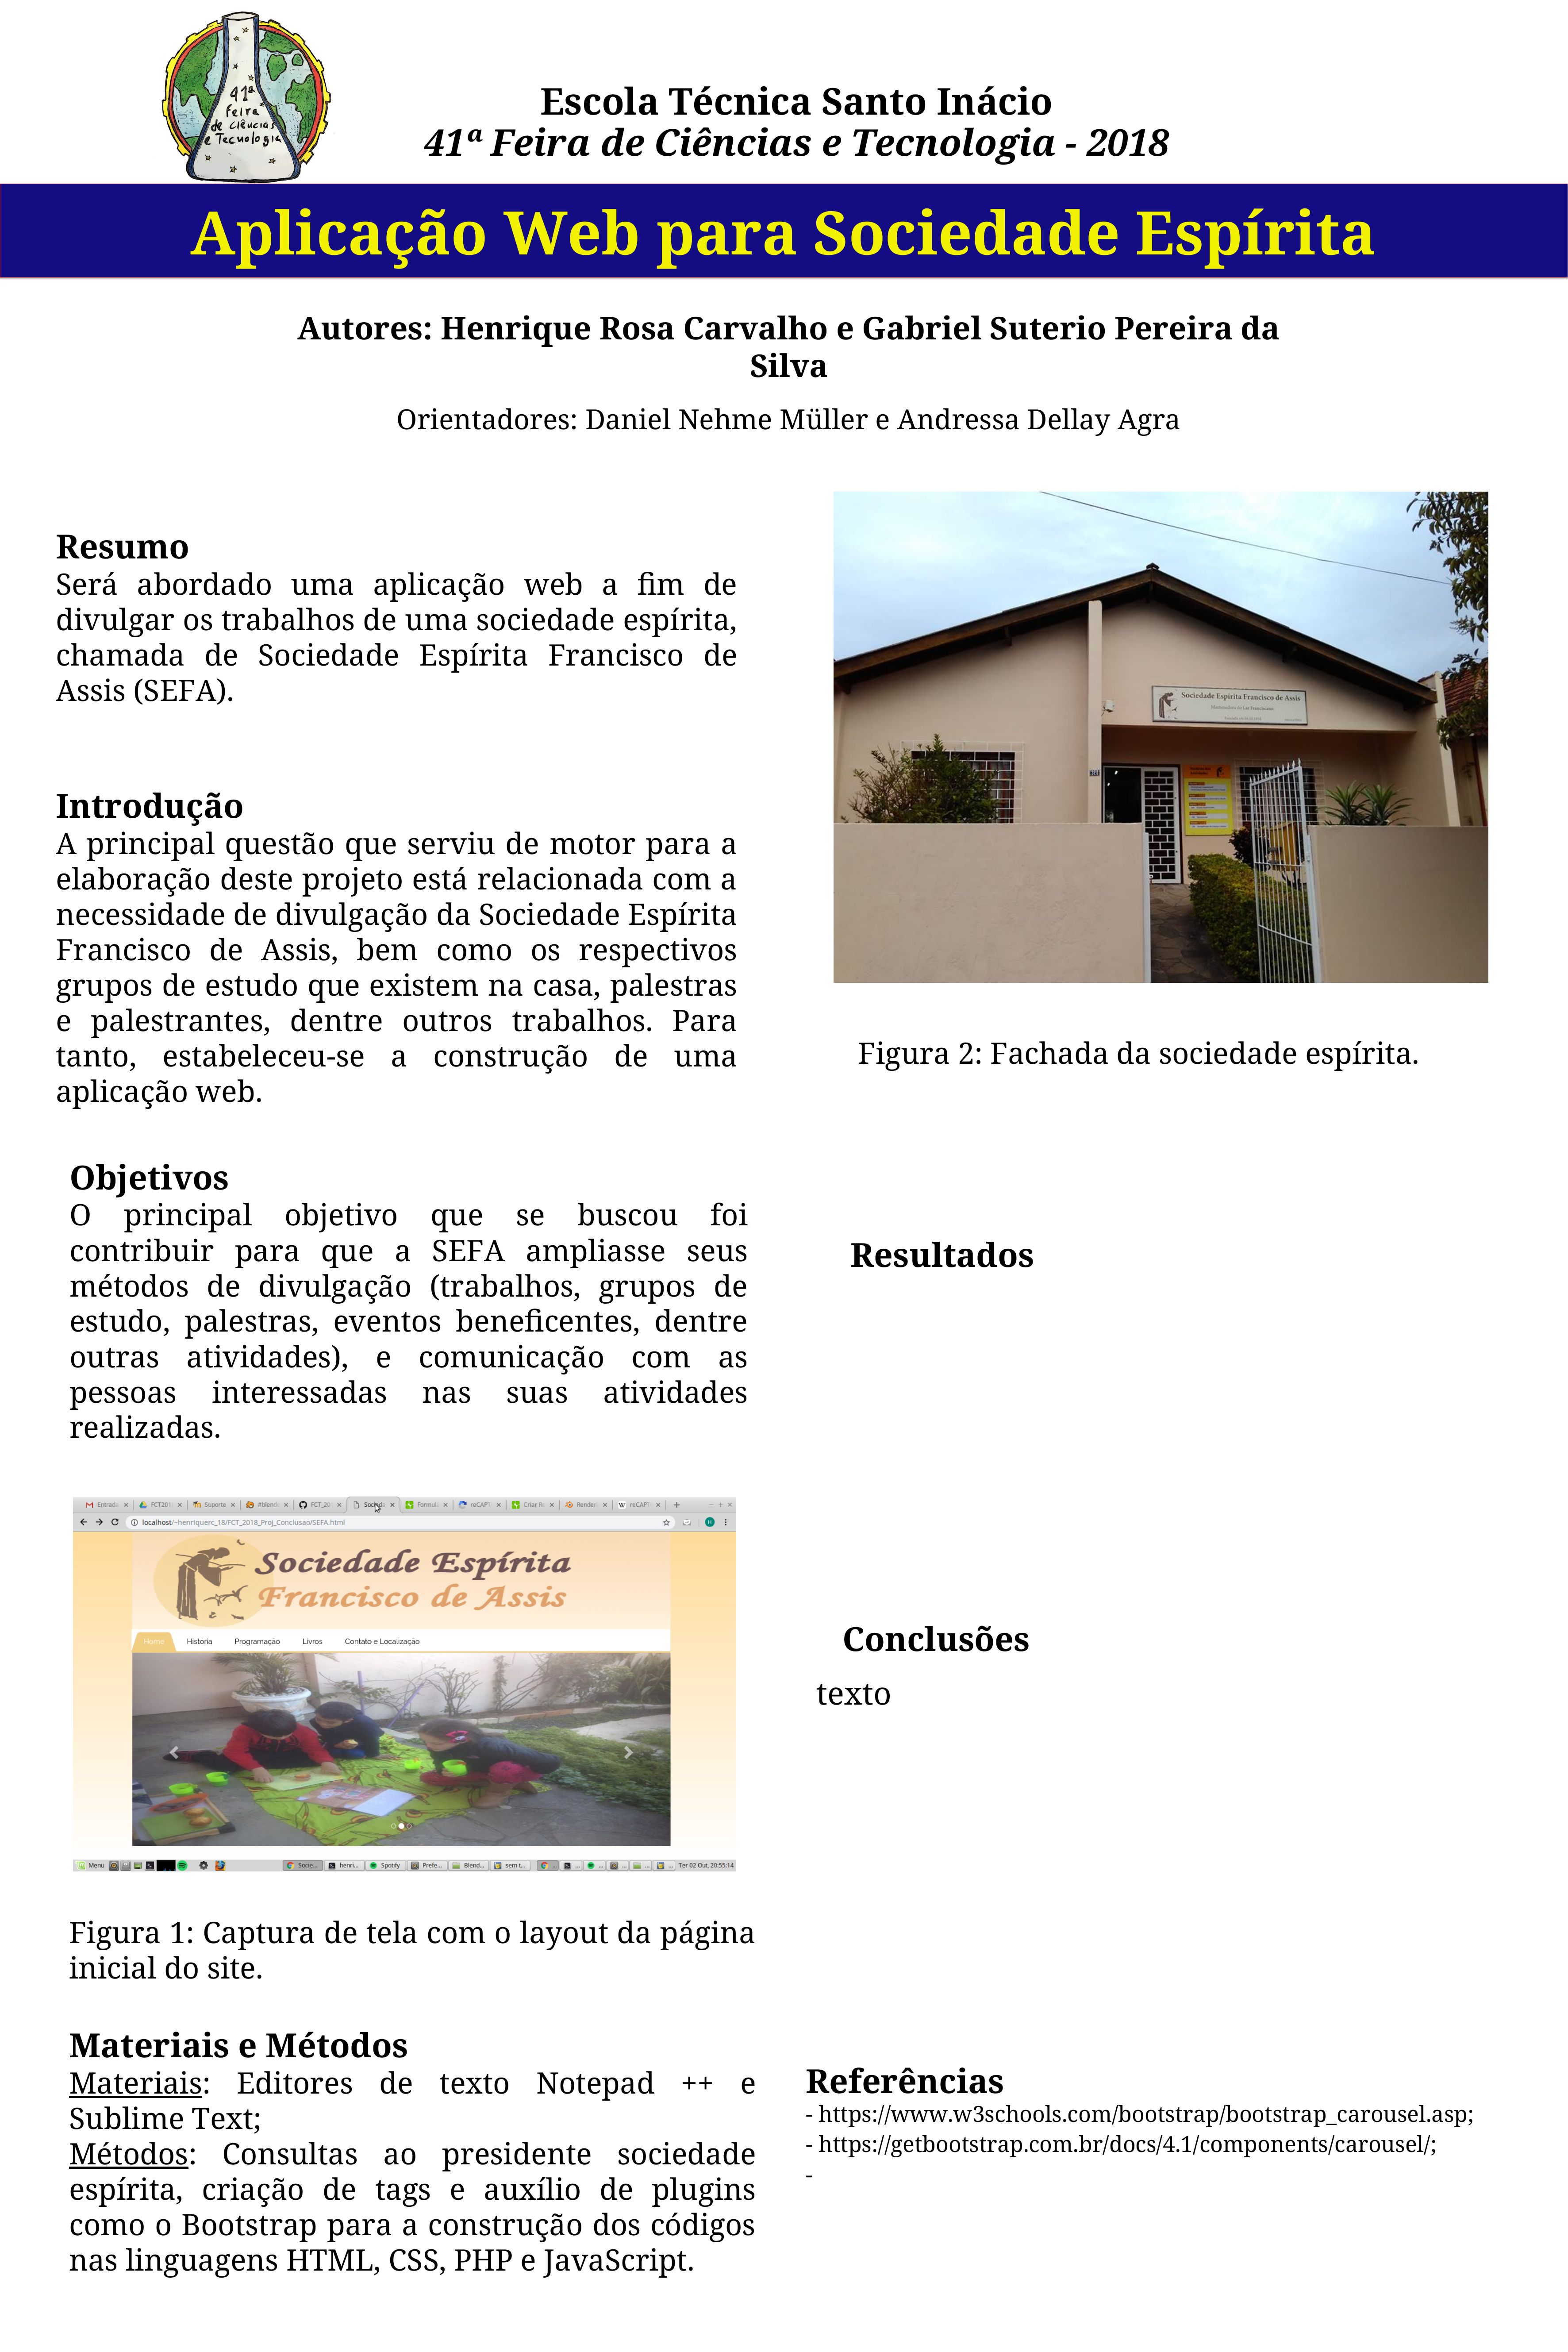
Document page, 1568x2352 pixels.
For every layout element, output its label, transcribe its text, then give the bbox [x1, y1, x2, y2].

text_box Figura 1: Captura de tela com o layout da página inicial do site. Materiais e Métodos Materiais: Editores de texto Notepad ++ e Sublime Text; Métodos: Consultas ao presidente sociedade espírita, criação de tags e auxílio de plugins como o Bootstrap para a construção dos códigos nas linguagens HTML, CSS, PHP e JavaScript. [62, 1910, 763, 2280]
picture [834, 492, 1488, 983]
text_box Resultados [811, 1231, 1512, 1458]
picture [151, 10, 334, 194]
picture [73, 1497, 736, 1871]
text_box Introdução A principal questão que serviu de motor para a elaboração deste projeto está relacionada com a necessidade de divulgação da Sociedade Espírita Francisco de Assis, bem como os respectivos grupos de estudo que existem na casa, palestras e palestrantes, dentre outros trabalhos. Para tanto, estabeleceu-se a construção de uma aplicação web. [49, 781, 745, 1112]
text_box Autores: Henrique Rosa Carvalho e Gabriel Suterio Pereira da Silva Orientadores: Daniel Nehme Müller e Andressa Dellay Agra [240, 297, 1338, 408]
text_box Objetivos O principal objetivo que se buscou foi contribuir para que a SEFA ampliasse seus métodos de divulgação (trabalhos, grupos de estudo, palestras, eventos beneficentes, dentre outras atividades), e comunicação com as pessoas interessadas nas suas atividades realizadas. [63, 1153, 755, 1447]
text_box Referências - https://www.w3schools.com/bootstrap/bootstrap_carousel.asp; - https://getbootstrap.com.br/docs/4.1/components/carousel/; - [799, 2057, 1531, 2221]
text_box Aplicação Web para Sociedade Espírita [0, 184, 1568, 277]
text_box Resumo Será abordado uma aplicação web a fim de divulgar os trabalhos de uma sociedade espírita, chamada de Sociedade Espírita Francisco de Assis (SEFA). [49, 522, 745, 711]
text_box Figura 2: Fachada da sociedade espírita. [852, 1031, 1552, 1074]
text_box Conclusões texto [810, 1614, 1510, 1767]
text_box Escola Técnica Santo Inácio 41ª Feira de Ciências e Tecnologia - 2018 [159, 76, 1435, 258]
